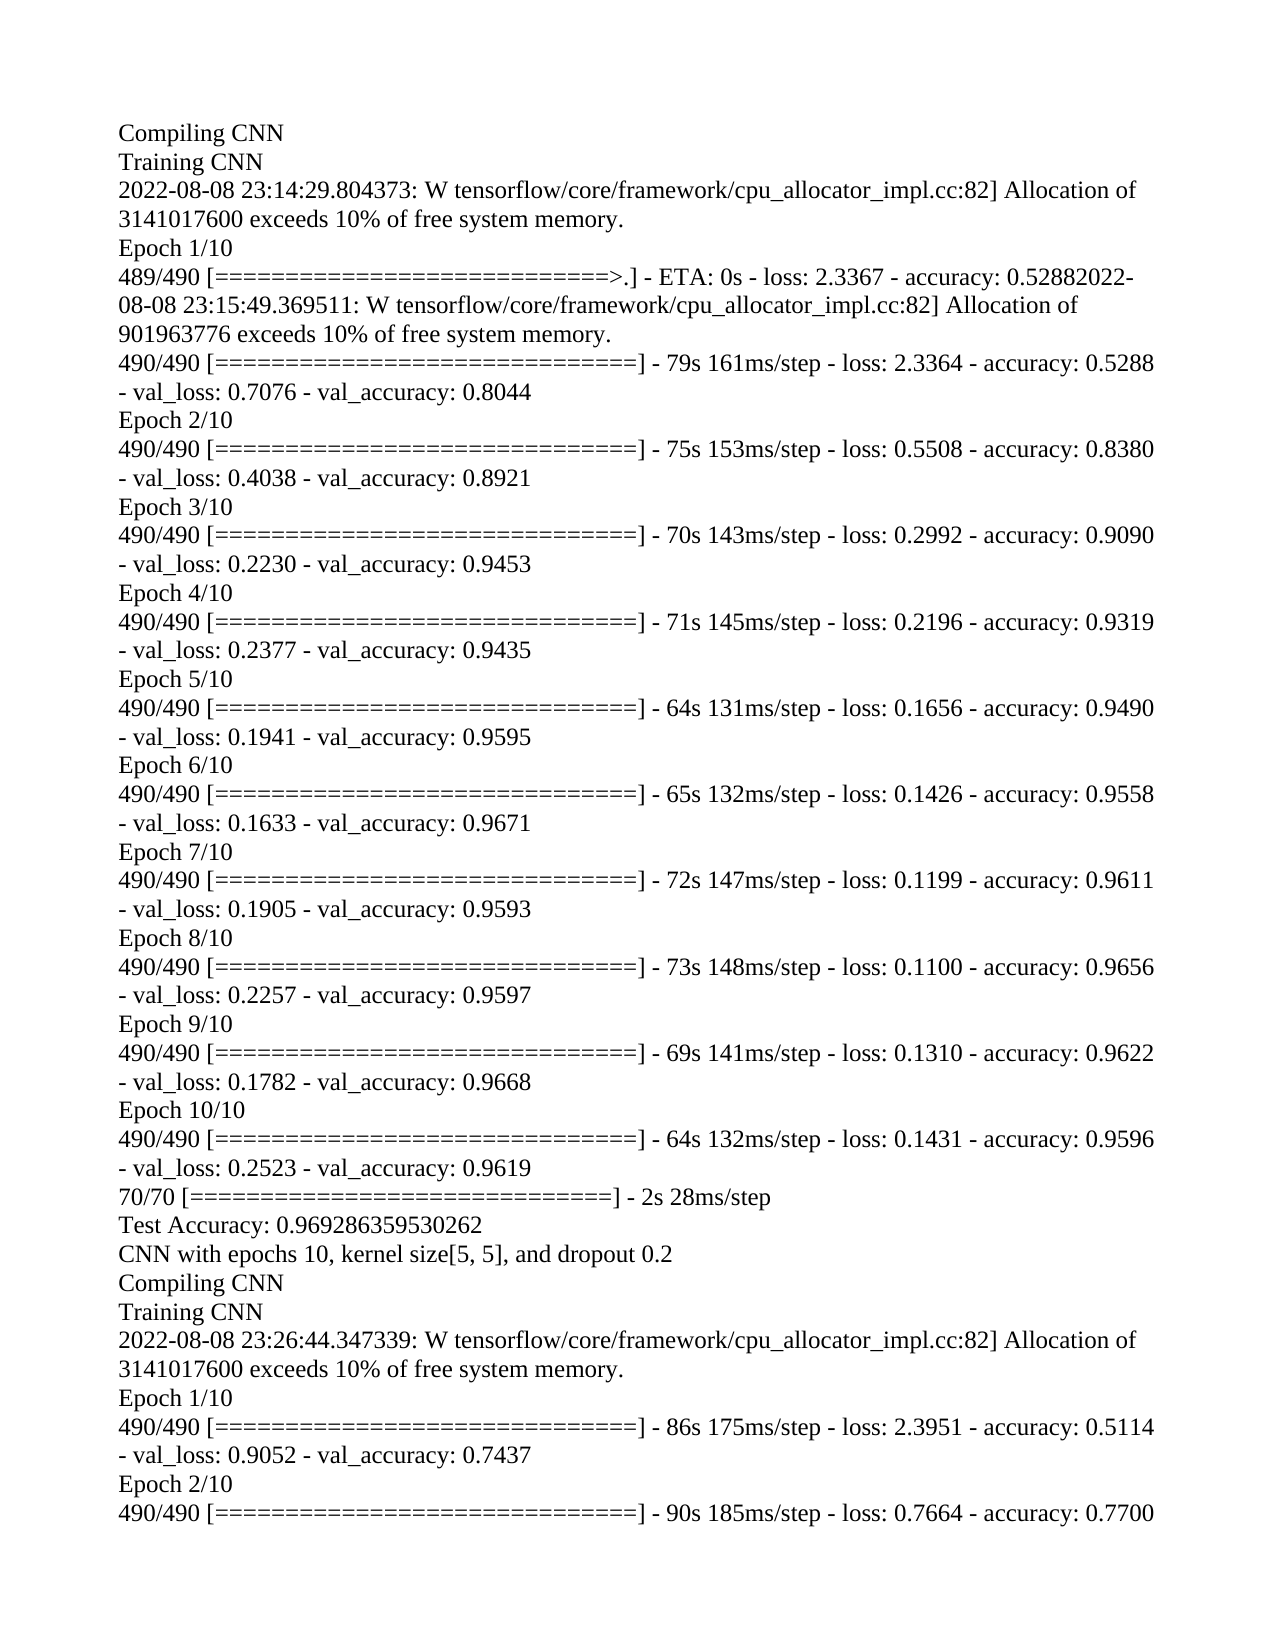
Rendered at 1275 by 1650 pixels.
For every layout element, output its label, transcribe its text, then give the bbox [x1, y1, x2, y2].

text Epoch 5/10 [118, 664, 1157, 693]
text Epoch 1/10 [118, 233, 1157, 262]
text 70/70 [==============================] - 2s 28ms/step [118, 1182, 1157, 1211]
text Test Accuracy: 0.969286359530262 [118, 1211, 1157, 1239]
text Epoch 10/10 [118, 1096, 1157, 1124]
text 490/490 [==============================] - 72s 147ms/step - loss: 0.1199 - accuracy: 0.9611 - val_loss: 0.1905 - val_accuracy: 0.9593 [118, 866, 1157, 923]
text Training CNN [118, 147, 1157, 176]
text Epoch 7/10 [118, 837, 1157, 866]
text 490/490 [==============================] - 73s 148ms/step - loss: 0.1100 - accuracy: 0.9656 - val_loss: 0.2257 - val_accuracy: 0.9597 [118, 952, 1157, 1009]
text 490/490 [==============================] - 71s 145ms/step - loss: 0.2196 - accuracy: 0.9319 - val_loss: 0.2377 - val_accuracy: 0.9435 [118, 607, 1157, 664]
text 490/490 [==============================] - 64s 131ms/step - loss: 0.1656 - accuracy: 0.9490 - val_loss: 0.1941 - val_accuracy: 0.9595 [118, 693, 1157, 751]
text Epoch 9/10 [118, 1009, 1157, 1038]
text 490/490 [==============================] - 86s 175ms/step - loss: 2.3951 - accuracy: 0.5114 - val_loss: 0.9052 - val_accuracy: 0.7437 [118, 1412, 1157, 1469]
text 489/490 [============================>.] - ETA: 0s - loss: 2.3367 - accuracy: 0.52882022-08-08 23:15:49.369511: W tensorflow/core/framework/cpu_allocator_impl.cc:82] Allocation of 901963776 exceeds 10% of free system memory. [118, 262, 1157, 348]
text Epoch 3/10 [118, 492, 1157, 521]
text Epoch 2/10 [118, 406, 1157, 434]
text Epoch 1/10 [118, 1383, 1157, 1412]
text Compiling CNN [118, 118, 1157, 147]
text Training CNN [118, 1297, 1157, 1326]
text CNN with epochs 10, kernel size[5, 5], and dropout 0.2 [118, 1239, 1157, 1268]
text Epoch 2/10 [118, 1469, 1157, 1498]
text 490/490 [==============================] - 90s 185ms/step - loss: 0.7664 - accuracy: 0.7700 [118, 1498, 1157, 1527]
text Epoch 6/10 [118, 751, 1157, 779]
text Compiling CNN [118, 1268, 1157, 1297]
text 2022-08-08 23:26:44.347339: W tensorflow/core/framework/cpu_allocator_impl.cc:82] Allocation of 3141017600 exceeds 10% of free system memory. [118, 1326, 1157, 1383]
text 2022-08-08 23:14:29.804373: W tensorflow/core/framework/cpu_allocator_impl.cc:82] Allocation of 3141017600 exceeds 10% of free system memory. [118, 176, 1157, 233]
text 490/490 [==============================] - 70s 143ms/step - loss: 0.2992 - accuracy: 0.9090 - val_loss: 0.2230 - val_accuracy: 0.9453 [118, 521, 1157, 578]
text Epoch 8/10 [118, 923, 1157, 952]
text 490/490 [==============================] - 65s 132ms/step - loss: 0.1426 - accuracy: 0.9558 - val_loss: 0.1633 - val_accuracy: 0.9671 [118, 779, 1157, 837]
text 490/490 [==============================] - 79s 161ms/step - loss: 2.3364 - accuracy: 0.5288 - val_loss: 0.7076 - val_accuracy: 0.8044 [118, 348, 1157, 406]
text 490/490 [==============================] - 69s 141ms/step - loss: 0.1310 - accuracy: 0.9622 - val_loss: 0.1782 - val_accuracy: 0.9668 [118, 1038, 1157, 1096]
text 490/490 [==============================] - 64s 132ms/step - loss: 0.1431 - accuracy: 0.9596 - val_loss: 0.2523 - val_accuracy: 0.9619 [118, 1124, 1157, 1182]
text 490/490 [==============================] - 75s 153ms/step - loss: 0.5508 - accuracy: 0.8380 - val_loss: 0.4038 - val_accuracy: 0.8921 [118, 434, 1157, 492]
text Epoch 4/10 [118, 578, 1157, 607]
